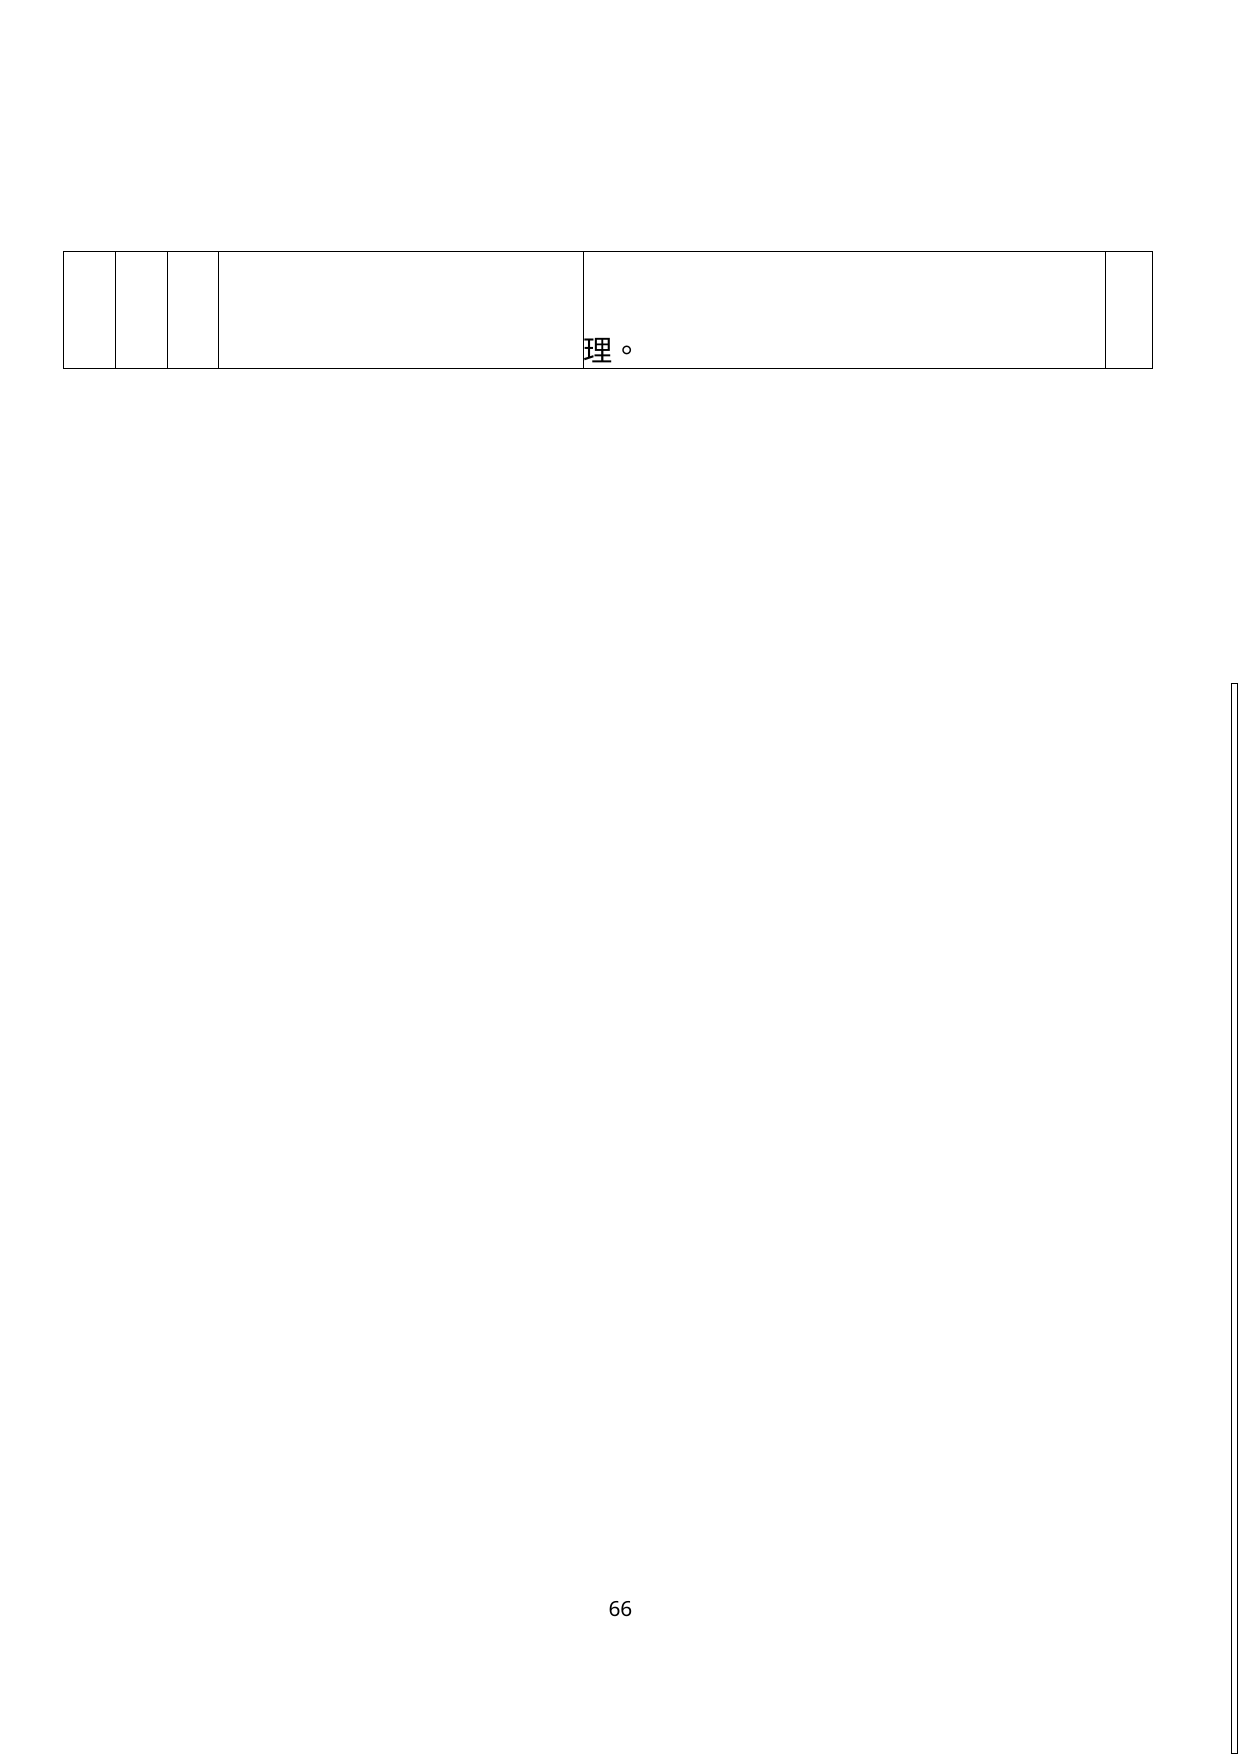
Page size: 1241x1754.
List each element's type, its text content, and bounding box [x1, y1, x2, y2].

table_header [1232, 684, 1237, 1753]
table_cell [1106, 252, 1152, 368]
table_cell [168, 252, 218, 368]
table_cell [64, 252, 115, 368]
table_cell [219, 252, 583, 368]
table_cell 理。 [584, 252, 1105, 368]
table_cell [116, 252, 167, 368]
